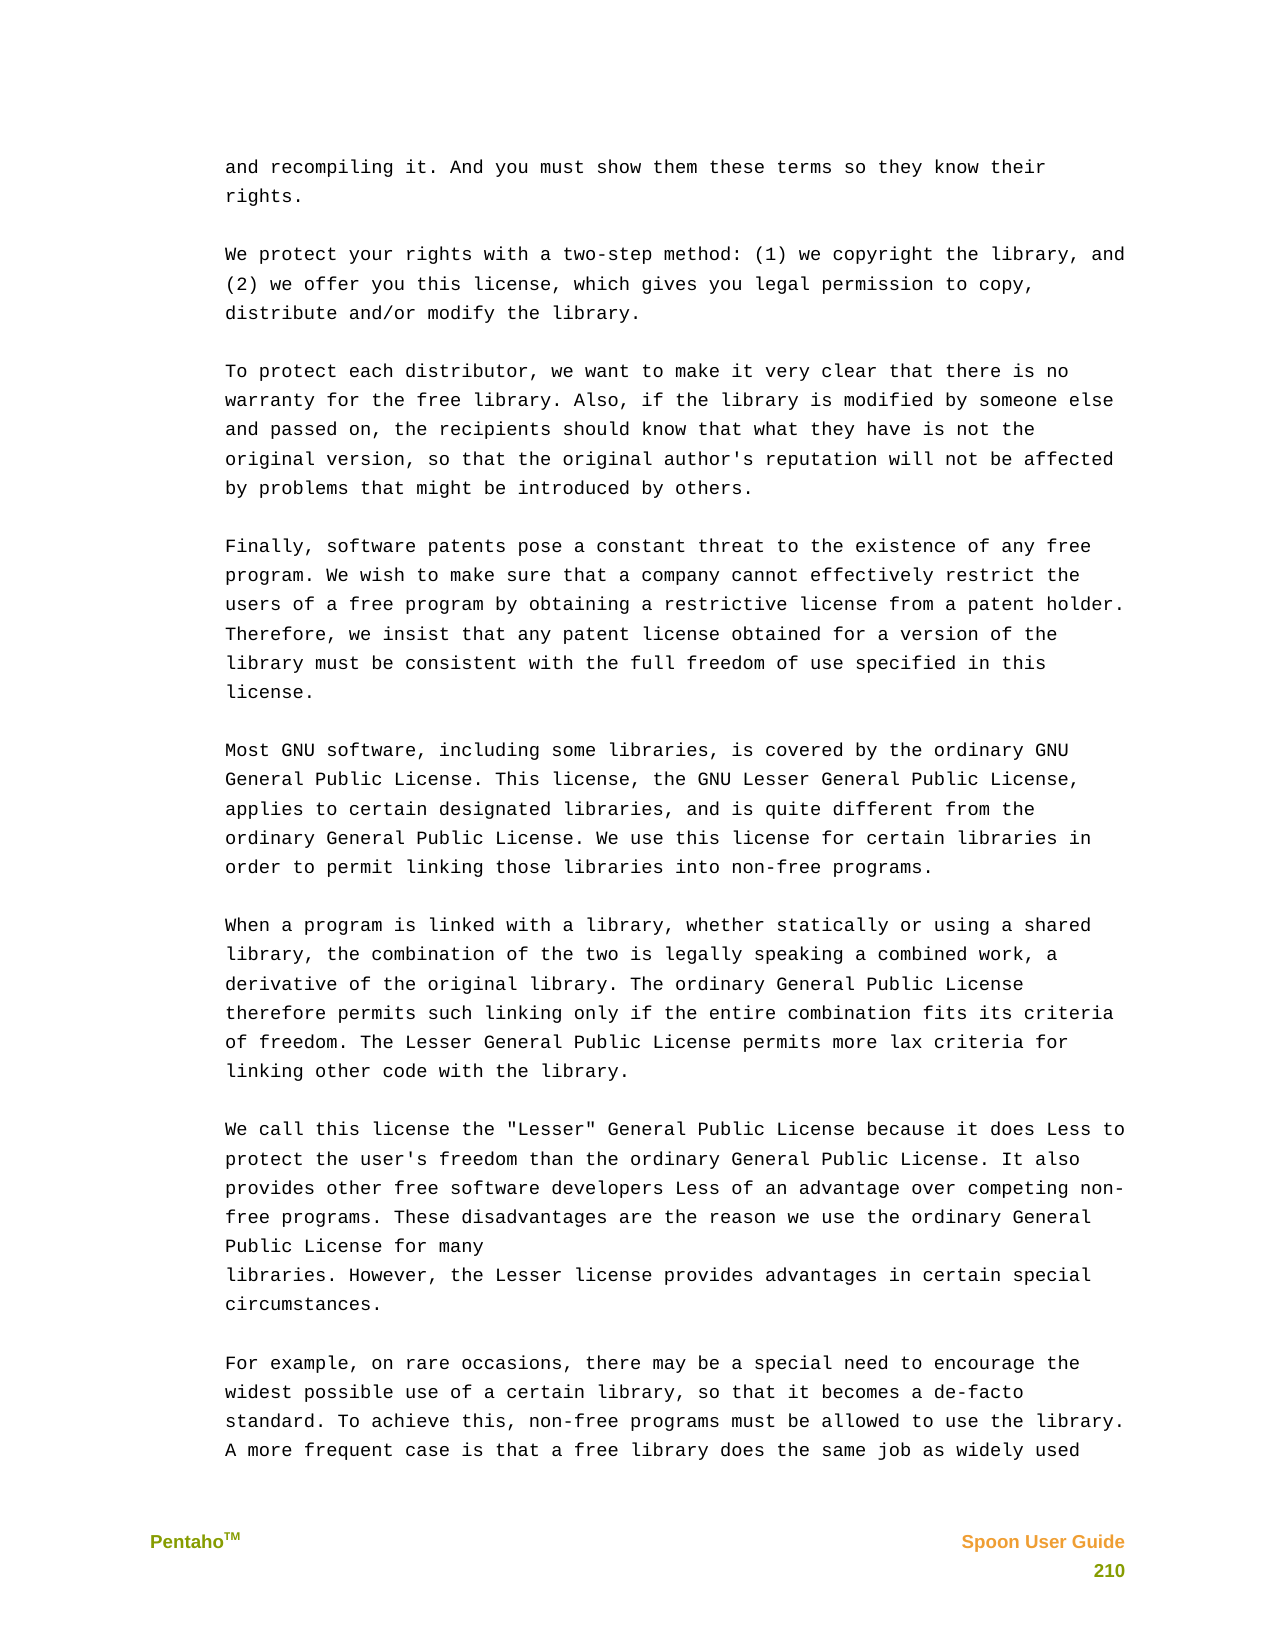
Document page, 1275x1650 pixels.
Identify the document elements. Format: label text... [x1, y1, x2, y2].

text We call this license the "Lesser" General Public License because it does Less to protect the user's freedom than the ordinary General Public License. It also provides other free software developers Less of an advantage over competing non-free programs. These disadvantages are the reason we use the ordinary General Public License for many [225, 1112, 1125, 1258]
text When a program is linked with a library, whether statically or using a shared library, the combination of the two is legally speaking a combined work, a derivative of the original library. The ordinary General Public License therefore permits such linking only if the entire combination fits its criteria of freedom. The Lesser General Public License permits more lax criteria for linking other code with the library. [225, 908, 1125, 1083]
text To protect each distributor, we want to make it very clear that there is no warranty for the free library. Also, if the library is modified by someone else and passed on, the recipients should know that what they have is not the original version, so that the original author's reputation will not be affected by problems that might be introduced by others. [225, 354, 1125, 500]
text and recompiling it. And you must show them these terms so they know their rights. [225, 150, 1125, 208]
text Finally, software patents pose a constant threat to the existence of any free program. We wish to make sure that a company cannot effectively restrict the users of a free program by obtaining a restrictive license from a patent holder. Therefore, we insist that any patent license obtained for a version of the library must be consistent with the full freedom of use specified in this license. [225, 529, 1125, 704]
text Most GNU software, including some libraries, is covered by the ordinary GNU General Public License. This license, the GNU Lesser General Public License, applies to certain designated libraries, and is quite different from the ordinary General Public License. We use this license for certain libraries in order to permit linking those libraries into non-free programs. [225, 733, 1125, 879]
text libraries. However, the Lesser license provides advantages in certain special circumstances. [225, 1258, 1125, 1317]
text For example, on rare occasions, there may be a special need to encourage the widest possible use of a certain library, so that it becomes a de-facto standard. To achieve this, non-free programs must be allowed to use the library. A more frequent case is that a free library does the same job as widely used [225, 1346, 1125, 1462]
text We protect your rights with a two-step method: (1) we copyright the library, and (2) we offer you this license, which gives you legal permission to copy, distribute and/or modify the library. [225, 237, 1125, 325]
